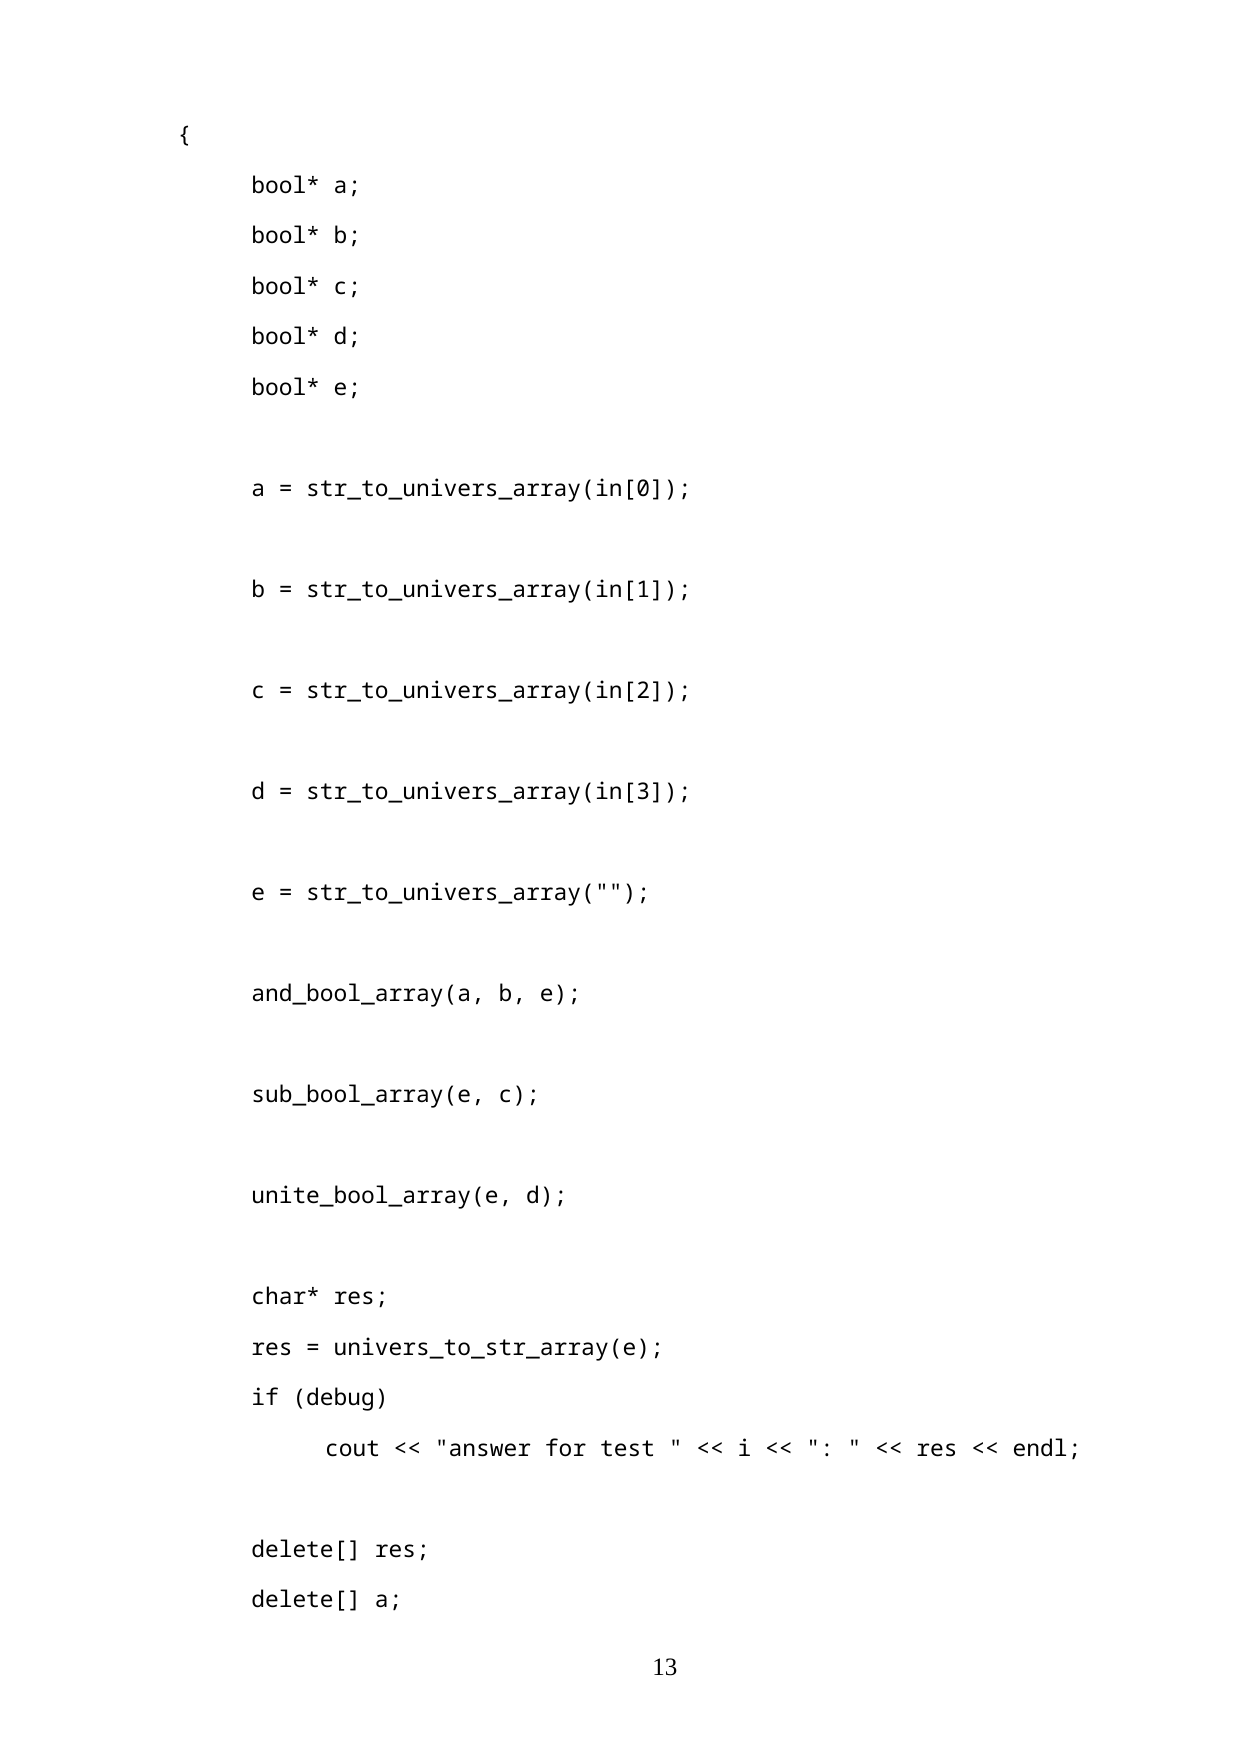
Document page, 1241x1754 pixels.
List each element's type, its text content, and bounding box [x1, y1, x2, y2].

text bool* c; [177, 270, 1152, 301]
text bool* e; [177, 371, 1152, 402]
text and_bool_array(a, b, e); [177, 977, 1152, 1008]
text bool* d; [177, 320, 1152, 351]
text e = str_to_univers_array(""); [177, 876, 1152, 907]
text cout << "answer for test " << i << ": " << res << endl; [177, 1432, 1152, 1463]
text c = str_to_univers_array(in[2]); [177, 674, 1152, 705]
text if (debug) [177, 1381, 1152, 1412]
text delete[] res; [177, 1533, 1152, 1564]
text bool* b; [177, 219, 1152, 250]
text d = str_to_univers_array(in[3]); [177, 775, 1152, 806]
text { [177, 118, 1152, 149]
text sub_bool_array(e, c); [177, 1078, 1152, 1109]
text delete[] a; [177, 1583, 1152, 1614]
text bool* a; [177, 169, 1152, 200]
text res = univers_to_str_array(e); [177, 1331, 1152, 1362]
text b = str_to_univers_array(in[1]); [177, 573, 1152, 604]
text char* res; [177, 1280, 1152, 1311]
text a = str_to_univers_array(in[0]); [177, 472, 1152, 503]
text unite_bool_array(e, d); [177, 1179, 1152, 1210]
